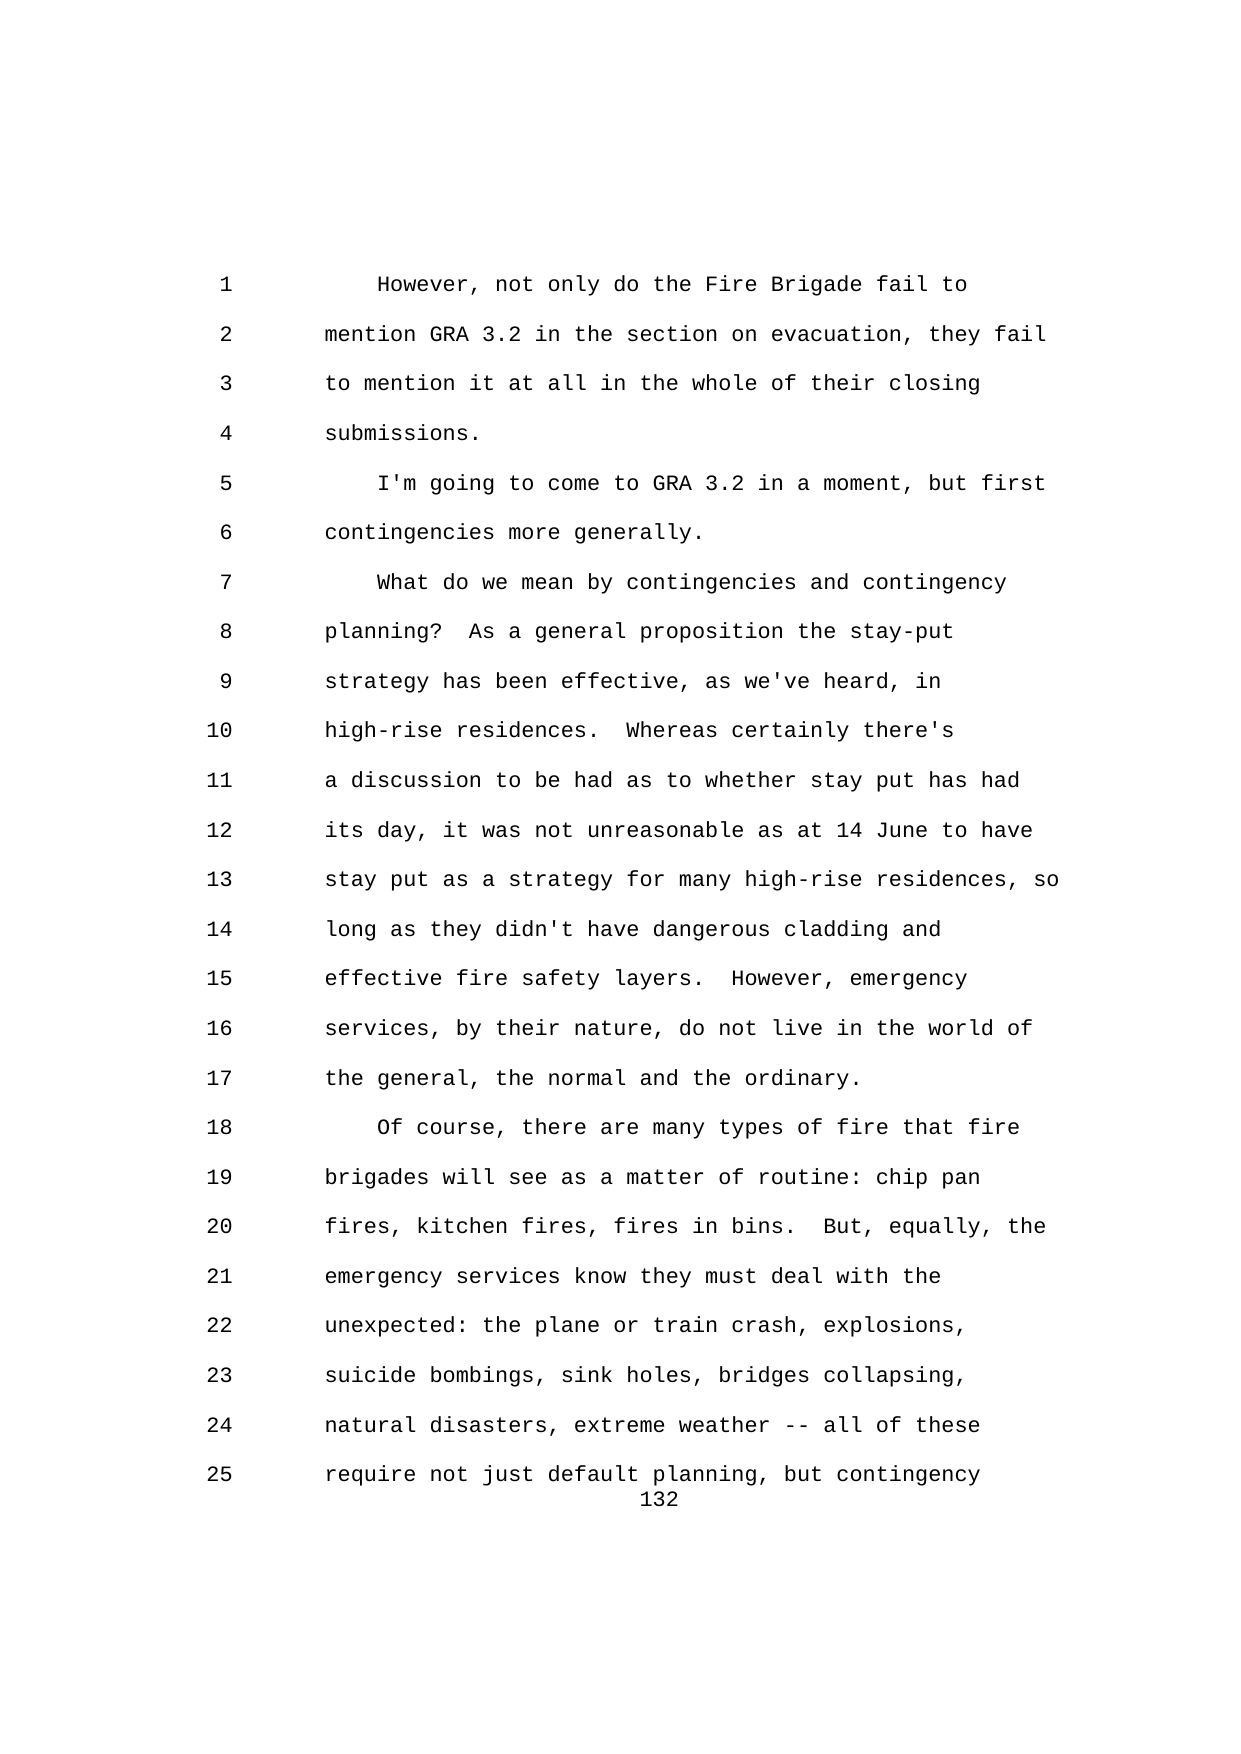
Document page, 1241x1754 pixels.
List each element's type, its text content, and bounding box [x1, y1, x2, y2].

text 17 the general, the normal and the ordinary. [75, 1067, 1165, 1091]
text 23 suicide bombings, sink holes, bridges collapsing, [75, 1364, 1165, 1389]
text 5 I'm going to come to GRA 3.2 in a moment, but first [75, 472, 1165, 496]
text 21 emergency services know they must deal with the [75, 1265, 1165, 1290]
text 13 stay put as a strategy for many high-rise residences, so [75, 868, 1165, 893]
text 22 unexpected: the plane or train crash, explosions, [75, 1314, 1165, 1339]
text 7 What do we mean by contingencies and contingency [75, 571, 1165, 596]
text 3 to mention it at all in the whole of their closing [75, 372, 1165, 397]
text 12 its day, it was not unreasonable as at 14 June to have [75, 819, 1165, 843]
text 14 long as they didn't have dangerous cladding and [75, 918, 1165, 943]
text 19 brigades will see as a matter of routine: chip pan [75, 1166, 1165, 1191]
text 4 submissions. [75, 422, 1165, 447]
text 15 effective fire safety layers. However, emergency [75, 967, 1165, 992]
text 24 natural disasters, extreme weather -- all of these [75, 1414, 1165, 1438]
text 20 fires, kitchen fires, fires in bins. But, equally, the [75, 1215, 1165, 1240]
text 16 services, by their nature, do not live in the world of [75, 1017, 1165, 1042]
text 1 However, not only do the Fire Brigade fail to [75, 273, 1165, 298]
text 132 [75, 1488, 1165, 1513]
text 25 require not just default planning, but contingency [75, 1463, 1165, 1488]
text 10 high-rise residences. Whereas certainly there's [75, 719, 1165, 744]
text 2 mention GRA 3.2 in the section on evacuation, they fail [75, 323, 1165, 348]
text 8 planning? As a general proposition the stay-put [75, 620, 1165, 645]
text 6 contingencies more generally. [75, 521, 1165, 546]
text 18 Of course, there are many types of fire that fire [75, 1116, 1165, 1141]
text 11 a discussion to be had as to whether stay put has had [75, 769, 1165, 794]
text 9 strategy has been effective, as we've heard, in [75, 670, 1165, 695]
